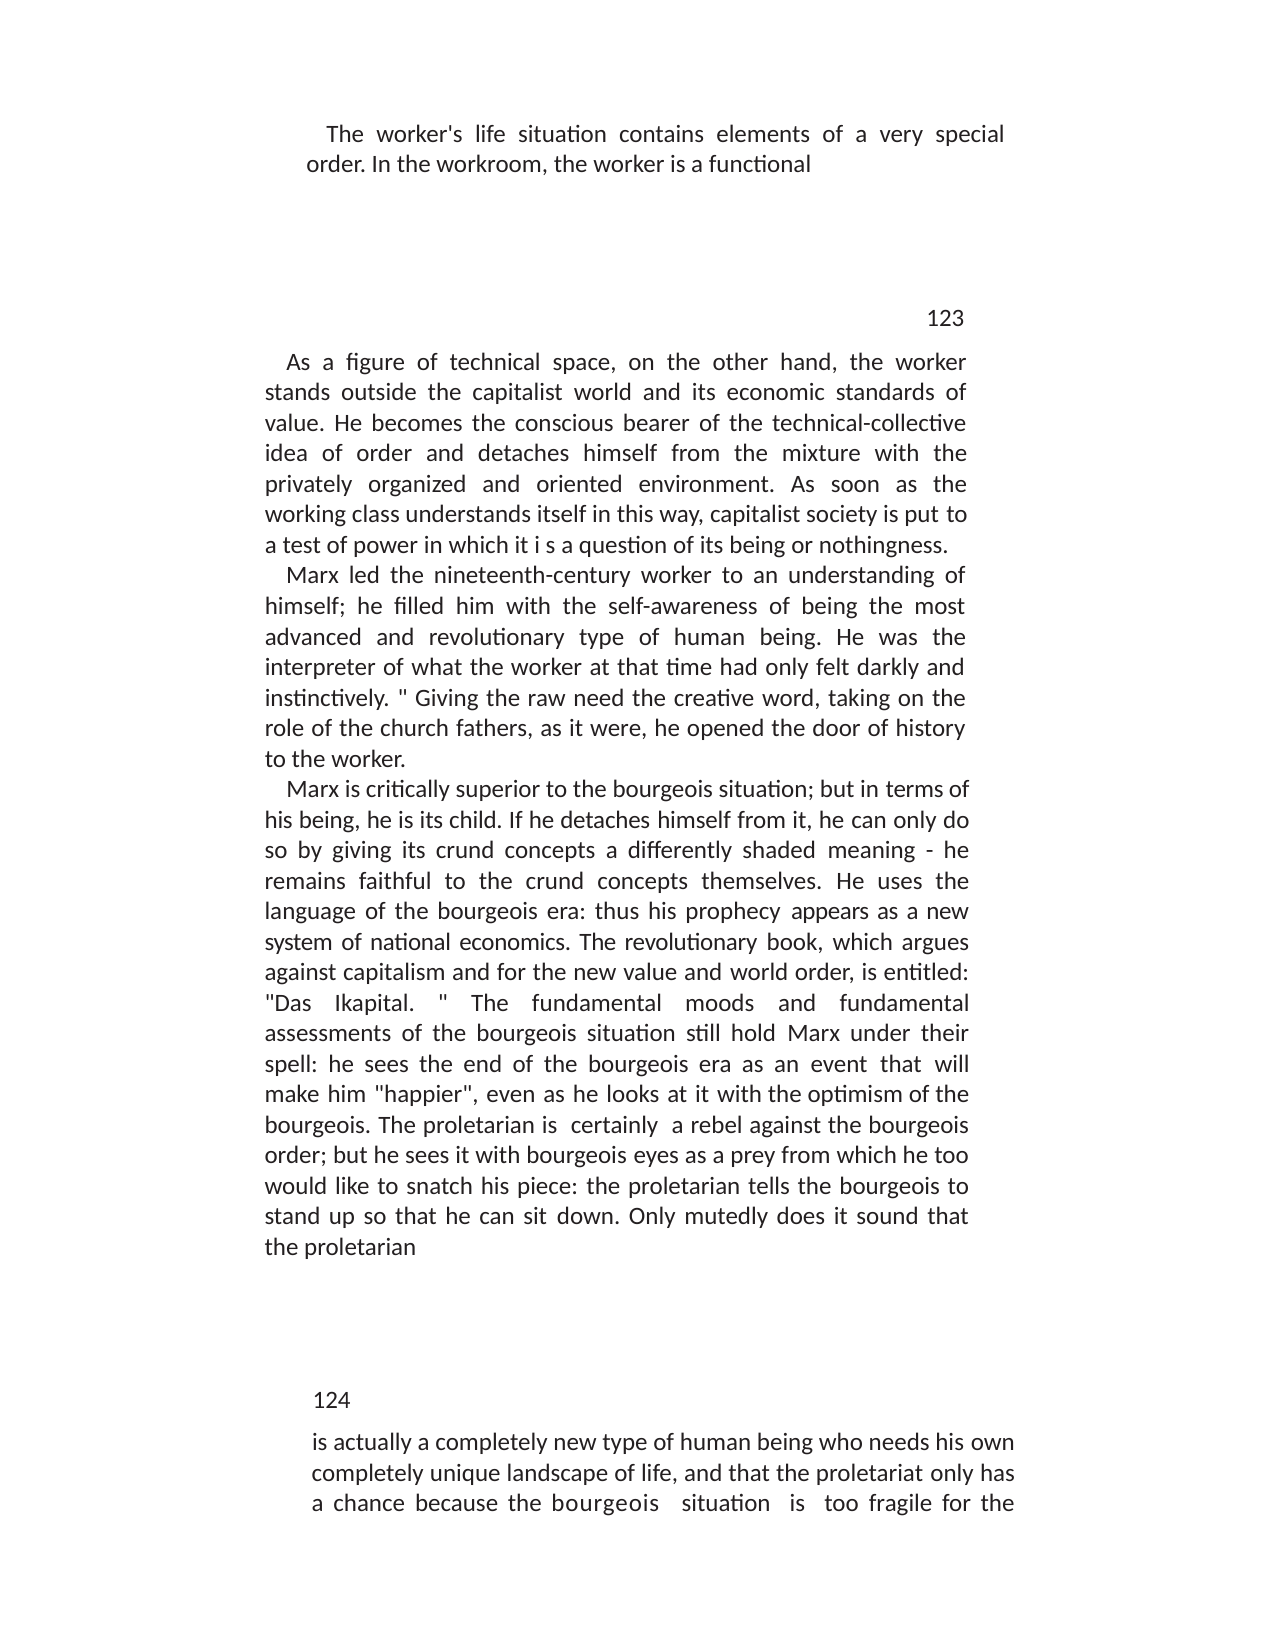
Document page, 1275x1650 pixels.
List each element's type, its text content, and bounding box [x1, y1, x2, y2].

text Marx is critically superior to the bourgeois situation; but in terms of his being, he is its child. If he detaches himself from it, he can only do so by giving its crund concepts a differently shaded meaning - he remains faithful to the crund concepts themselves. He uses the language of the bourgeois era: thus his prophecy appears as a new system of national economics. The revolutionary book, which argues against capitalism and for the new value and world order, is entitled: "Das Ikapital. " The fundamental moods and fundamental assessments of the bourgeois situation still hold Marx under their spell: he sees the end of the bourgeois era as an event that will make him "happier", even as he looks at it with the optimism of the bourgeois. The proletarian is certainly a rebel against the bourgeois order; but he sees it with bourgeois eyes as a prey from which he too would like to snatch his piece: the proletarian tells the bourgeois to stand up so that he can sit down. Only mutedly does it sound that the proletarian [264, 773, 969, 1262]
text As a figure of technical space, on the other hand, the worker stands outside the capitalist world and its economic standards of value. He becomes the conscious bearer of the technical-collective idea of order and detaches himself from the mixture with the privately organized and oriented environment. As soon as the working class understands itself in this way, capitalist society is put to a test of power in which it i s a question of its being or nothingness. [264, 346, 967, 559]
text Marx led the nineteenth-century worker to an understanding of himself; he filled him with the self-awareness of being the most advanced and revolutionary type of human being. He was the interpreter of what the worker at that time had only felt darkly and instinctively. " Giving the raw need the creative word, taking on the role of the church fathers, as it were, he opened the door of history to the worker. [264, 559, 966, 773]
text The worker's life situation contains elements of a very special order. In the workroom, the worker is a functional [306, 118, 1006, 179]
text 123 [118, 302, 964, 333]
text is actually a completely new type of human being who needs his own completely unique landscape of life, and that the proletariat only has a chance because the bourgeois situation is too fragile for the [311, 1426, 1014, 1518]
text 124 [312, 1384, 1157, 1414]
